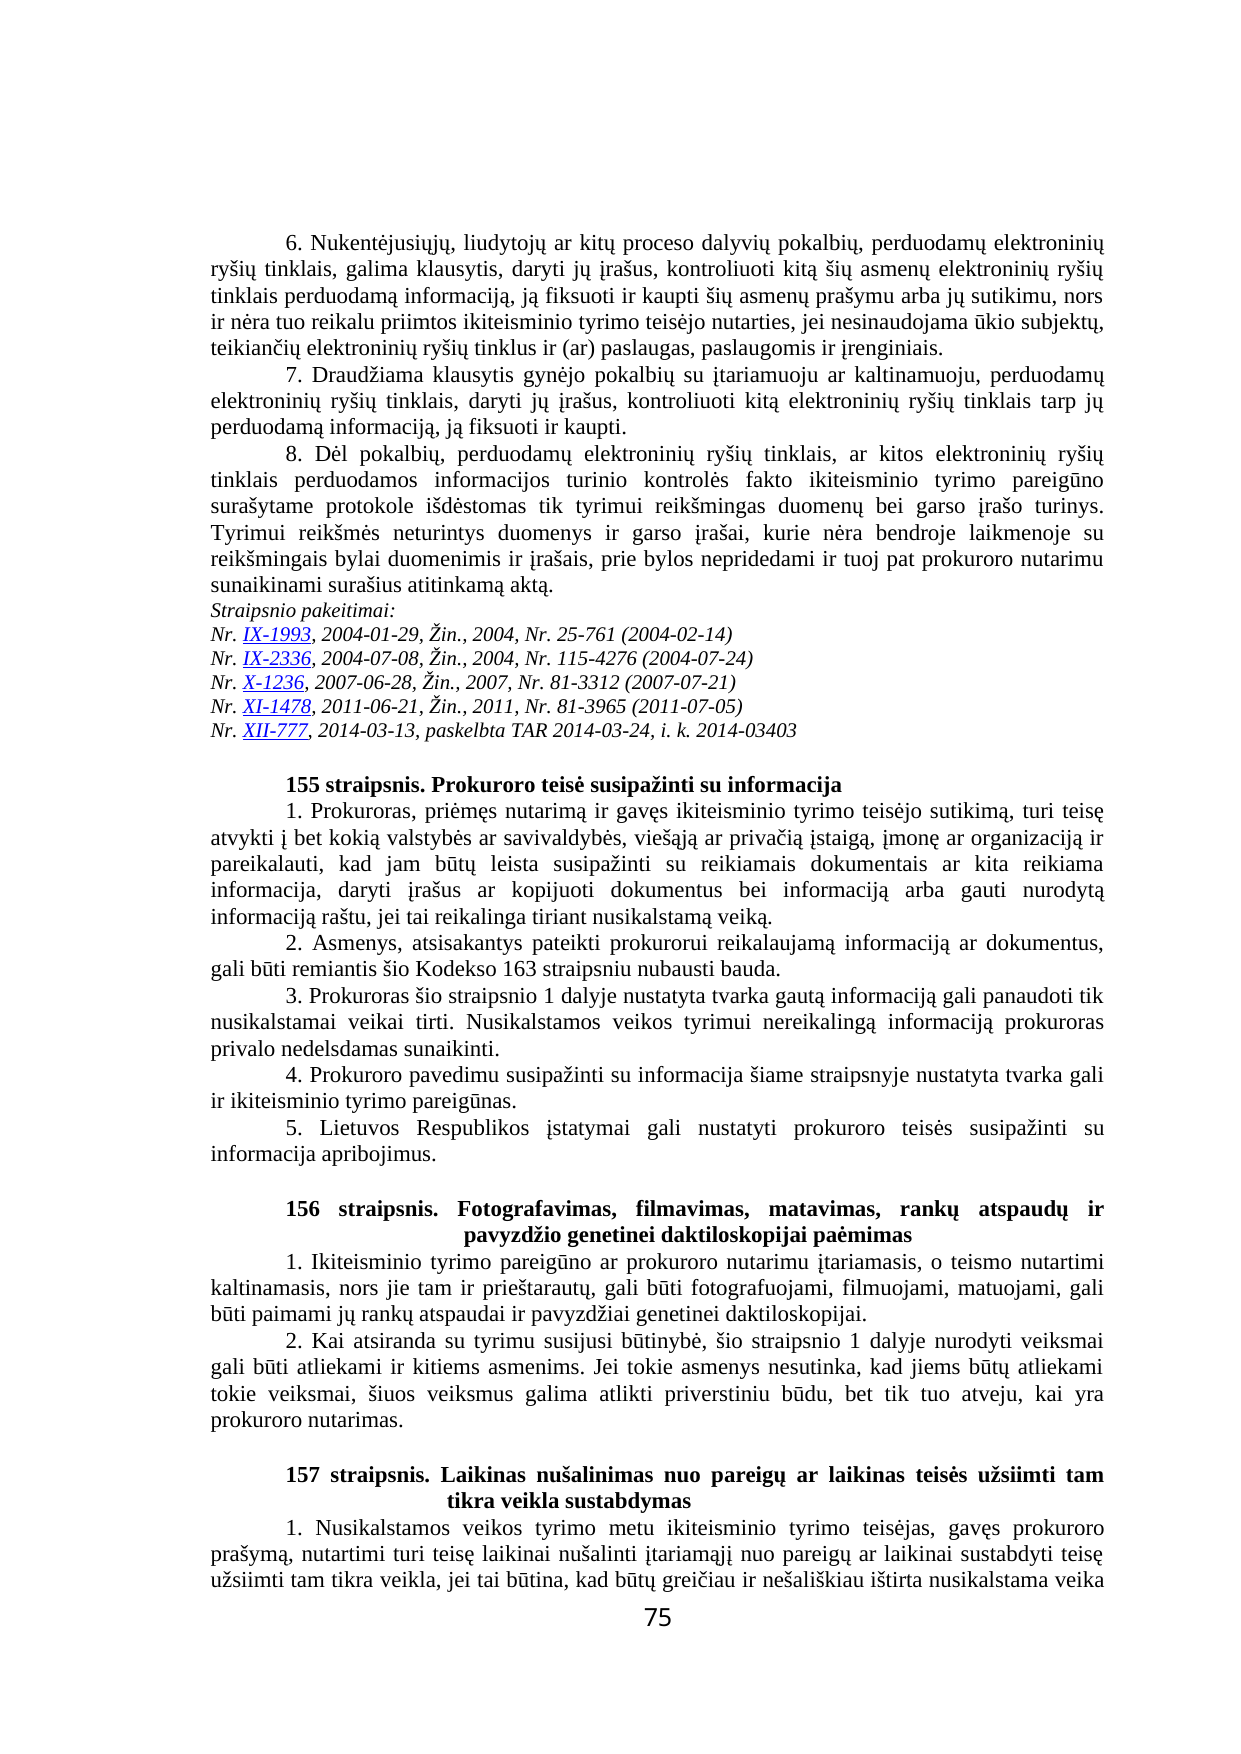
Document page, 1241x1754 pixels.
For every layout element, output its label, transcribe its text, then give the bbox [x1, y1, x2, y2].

text 1. Prokuroras, priėmęs nutarimą ir gavęs ikiteisminio tyrimo teisėjo sutikimą, turi teisę atvykti į bet kokią valstybės ar savivaldybės, viešąją ar privačią įstaigą, įmonę ar organizaciją ir pareikalauti, kad jam būtų leista susipažinti su reikiamais dokumentais ar kita reikiama informacija, daryti įrašus ar kopijuoti dokumentus bei informaciją arba gauti nurodytą informaciją raštu, jei tai reikalinga tiriant nusikalstamą veiką. [210, 797, 1105, 929]
text Nr. XII-777, 2014-03-13, paskelbta TAR 2014-03-24, i. k. 2014-03403 [210, 718, 1105, 742]
text 1. Nusikalstamos veikos tyrimo metu ikiteisminio tyrimo teisėjas, gavęs prokuroro prašymą, nutartimi turi teisę laikinai nušalinti įtariamąjį nuo pareigų ar laikinai sustabdyti teisę užsiimti tam tikra veikla, jei tai būtina, kad būtų greičiau ir nešališkiau ištirta nusikalstama veika [210, 1514, 1105, 1593]
text 155 straipsnis. Prokuroro teisė susipažinti su informacija [210, 771, 1105, 797]
text 1. Ikiteisminio tyrimo pareigūno ar prokuroro nutarimu įtariamasis, o teismo nutartimi kaltinamasis, nors jie tam ir prieštarautų, gali būti fotografuojami, filmuojami, matuojami, gali būti paimami jų rankų atspaudai ir pavyzdžiai genetinei daktiloskopijai. [210, 1248, 1105, 1327]
text Nr. IX-1993, 2004-01-29, Žin., 2004, Nr. 25-761 (2004-02-14) [210, 622, 1105, 646]
text 157 straipsnis. Laikinas nušalinimas nuo pareigų ar laikinas teisės užsiimti tam tikra veikla sustabdymas [285, 1461, 1105, 1514]
text 156 straipsnis. Fotografavimas, filmavimas, matavimas, rankų atspaudų ir pavyzdžio genetinei daktiloskopijai paėmimas [285, 1195, 1105, 1248]
text 6. Nukentėjusiųjų, liudytojų ar kitų proceso dalyvių pokalbių, perduodamų elektroninių ryšių tinklais, galima klausytis, daryti jų įrašus, kontroliuoti kitą šių asmenų elektroninių ryšių tinklais perduodamą informaciją, ją fiksuoti ir kaupti šių asmenų prašymu arba jų sutikimu, nors ir nėra tuo reikalu priimtos ikiteisminio tyrimo teisėjo nutarties, jei nesinaudojama ūkio subjektų, teikiančių elektroninių ryšių tinklus ir (ar) paslaugas, paslaugomis ir įrenginiais. [210, 229, 1105, 361]
text 8. Dėl pokalbių, perduodamų elektroninių ryšių tinklais, ar kitos elektroninių ryšių tinklais perduodamos informacijos turinio kontrolės fakto ikiteisminio tyrimo pareigūno surašytame protokole išdėstomas tik tyrimui reikšmingas duomenų bei garso įrašo turinys. Tyrimui reikšmės neturintys duomenys ir garso įrašai, kurie nėra bendroje laikmenoje su reikšmingais bylai duomenimis ir įrašais, prie bylos nepridedami ir tuoj pat prokuroro nutarimu sunaikinami surašius atitinkamą aktą. [210, 440, 1105, 598]
text 2. Kai atsiranda su tyrimu susijusi būtinybė, šio straipsnio 1 dalyje nurodyti veiksmai gali būti atliekami ir kitiems asmenims. Jei tokie asmenys nesutinka, kad jiems būtų atliekami tokie veiksmai, šiuos veiksmus galima atlikti priverstiniu būdu, bet tik tuo atveju, kai yra prokuroro nutarimas. [210, 1327, 1105, 1432]
text Straipsnio pakeitimai: [210, 598, 1105, 622]
text 5. Lietuvos Respublikos įstatymai gali nustatyti prokuroro teisės susipažinti su informacija apribojimus. [210, 1114, 1105, 1166]
text Nr. IX-2336, 2004-07-08, Žin., 2004, Nr. 115-4276 (2004-07-24) [210, 646, 1105, 670]
text 2. Asmenys, atsisakantys pateikti prokurorui reikalaujamą informaciją ar dokumentus, gali būti remiantis šio Kodekso 163 straipsniu nubausti bauda. [210, 929, 1105, 982]
text Nr. X-1236, 2007-06-28, Žin., 2007, Nr. 81-3312 (2007-07-21) [210, 670, 1105, 694]
text Nr. XI-1478, 2011-06-21, Žin., 2011, Nr. 81-3965 (2011-07-05) [210, 694, 1105, 718]
text 3. Prokuroras šio straipsnio 1 dalyje nustatyta tvarka gautą informaciją gali panaudoti tik nusikalstamai veikai tirti. Nusikalstamos veikos tyrimui nereikalingą informaciją prokuroras privalo nedelsdamas sunaikinti. [210, 982, 1105, 1061]
text 7. Draudžiama klausytis gynėjo pokalbių su įtariamuoju ar kaltinamuoju, perduodamų elektroninių ryšių tinklais, daryti jų įrašus, kontroliuoti kitą elektroninių ryšių tinklais tarp jų perduodamą informaciją, ją fiksuoti ir kaupti. [210, 361, 1105, 440]
text 4. Prokuroro pavedimu susipažinti su informacija šiame straipsnyje nustatyta tvarka gali ir ikiteisminio tyrimo pareigūnas. [210, 1061, 1105, 1114]
